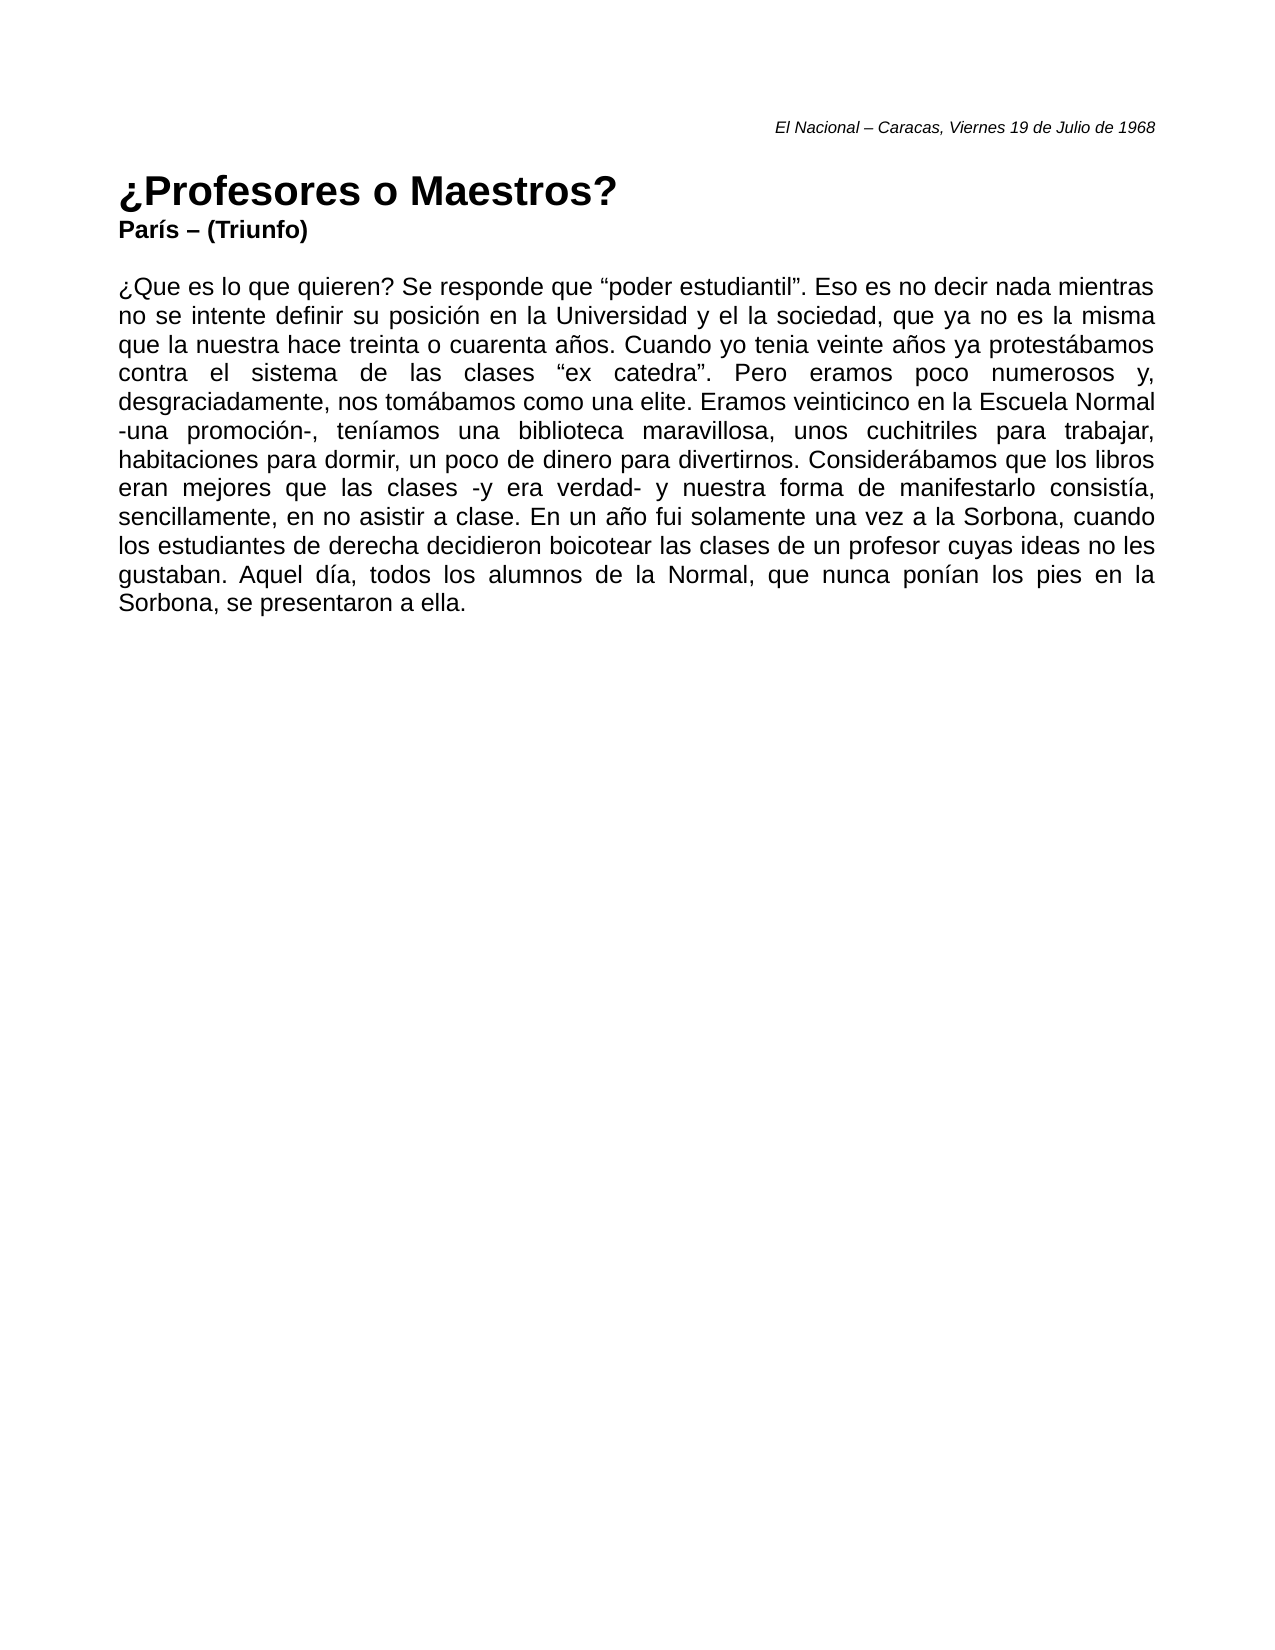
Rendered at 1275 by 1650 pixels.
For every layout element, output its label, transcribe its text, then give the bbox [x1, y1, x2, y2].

text París – (Triunfo) [118, 215, 1157, 243]
text ¿Que es lo que quieren? Se responde que “poder estudiantil”. Eso es no decir nada mientras no se intente definir su posición en la Universidad y el la sociedad, que ya no es la misma que la nuestra hace treinta o cuarenta años. Cuando yo tenia veinte años ya protestábamos contra el sistema de las clases “ex catedra”. Pero eramos poco numerosos y, desgraciadamente, nos tomábamos como una elite. Eramos veinticinco en la Escuela Normal -una promoción-, teníamos una biblioteca maravillosa, unos cuchitriles para trabajar, habitaciones para dormir, un poco de dinero para divertirnos. Considerábamos que los libros eran mejores que las clases -y era verdad- y nuestra forma de manifestarlo consistía, sencillamente, en no asistir a clase. En un año fui solamente una vez a la Sorbona, cuando los estudiantes de derecha decidieron boicotear las clases de un profesor cuyas ideas no les gustaban. Aquel día, todos los alumnos de la Normal, que nunca ponían los pies en la Sorbona, se presentaron a ella. [118, 272, 1157, 617]
text ¿Profesores o Maestros? [118, 167, 1157, 215]
